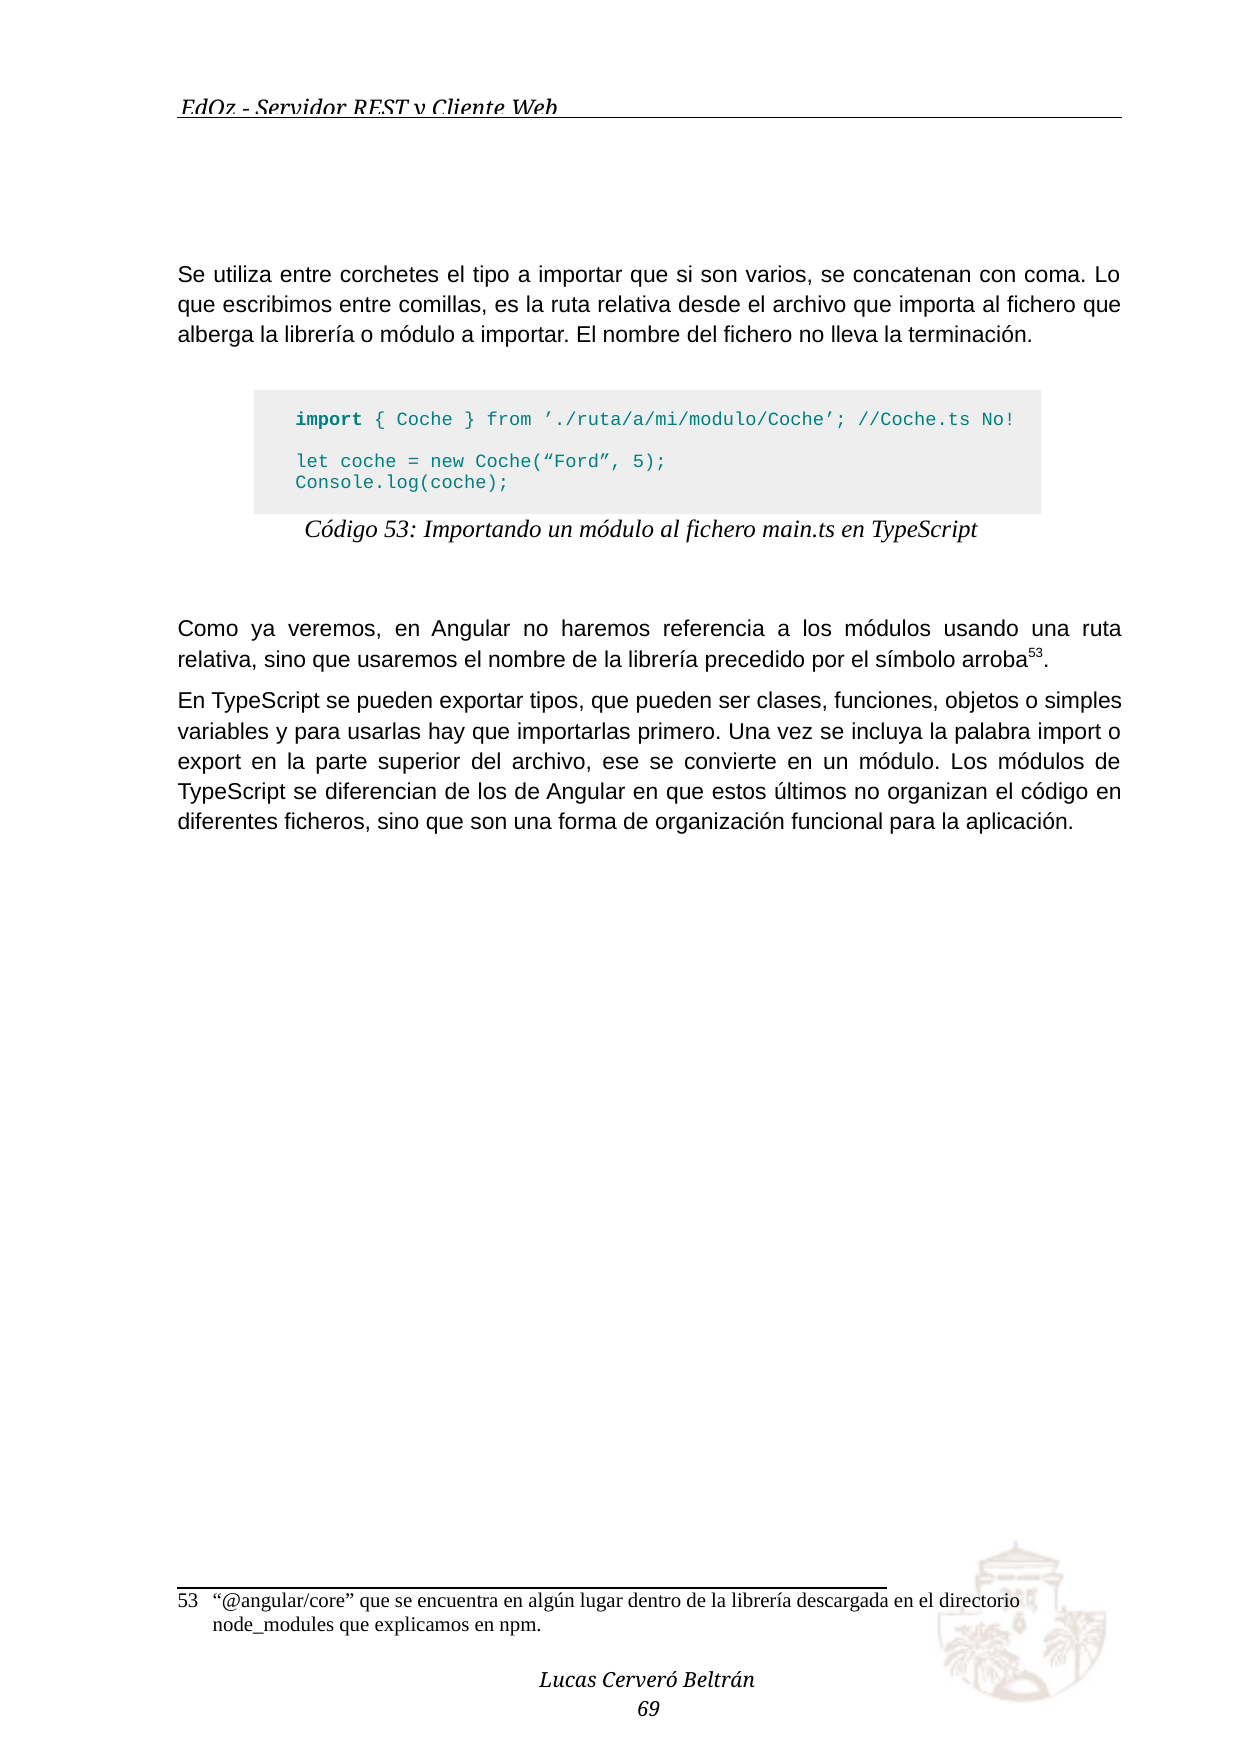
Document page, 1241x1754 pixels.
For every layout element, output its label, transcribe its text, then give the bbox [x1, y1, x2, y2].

text Código 53: Importando un módulo al fichero main.ts en TypeScript [243, 395, 1041, 543]
text Se utiliza entre corchetes el tipo a importar que si son varios, se concatenan con coma. Lo que escribimos entre comillas, es la ruta relativa desde el archivo que importa al fichero que alberga la librería o módulo a importar. El nombre del fichero no lleva la terminación. [177, 261, 1122, 348]
text “@angular/core” que se encuentra en algún lugar dentro de la librería descargada en el directorio node_modules que explicamos en npm. [177, 1588, 1122, 1636]
text En TypeScript se pueden exportar tipos, que pueden ser clases, funciones, objetos o simples variables y para usarlas hay que importarlas primero. Una vez se incluya la palabra import o export en la parte superior del archivo, ese se convierte en un módulo. Los módulos de TypeScript se diferencian de los de Angular en que estos últimos no organizan el código en diferentes ficheros, sino que son una forma de organización funcional para la aplicación. [177, 687, 1122, 835]
text Como ya veremos, en Angular no haremos referencia a los módulos usando una ruta relativa, sino que usaremos el nombre de la librería precedido por el símbolo arroba. [177, 615, 1122, 672]
